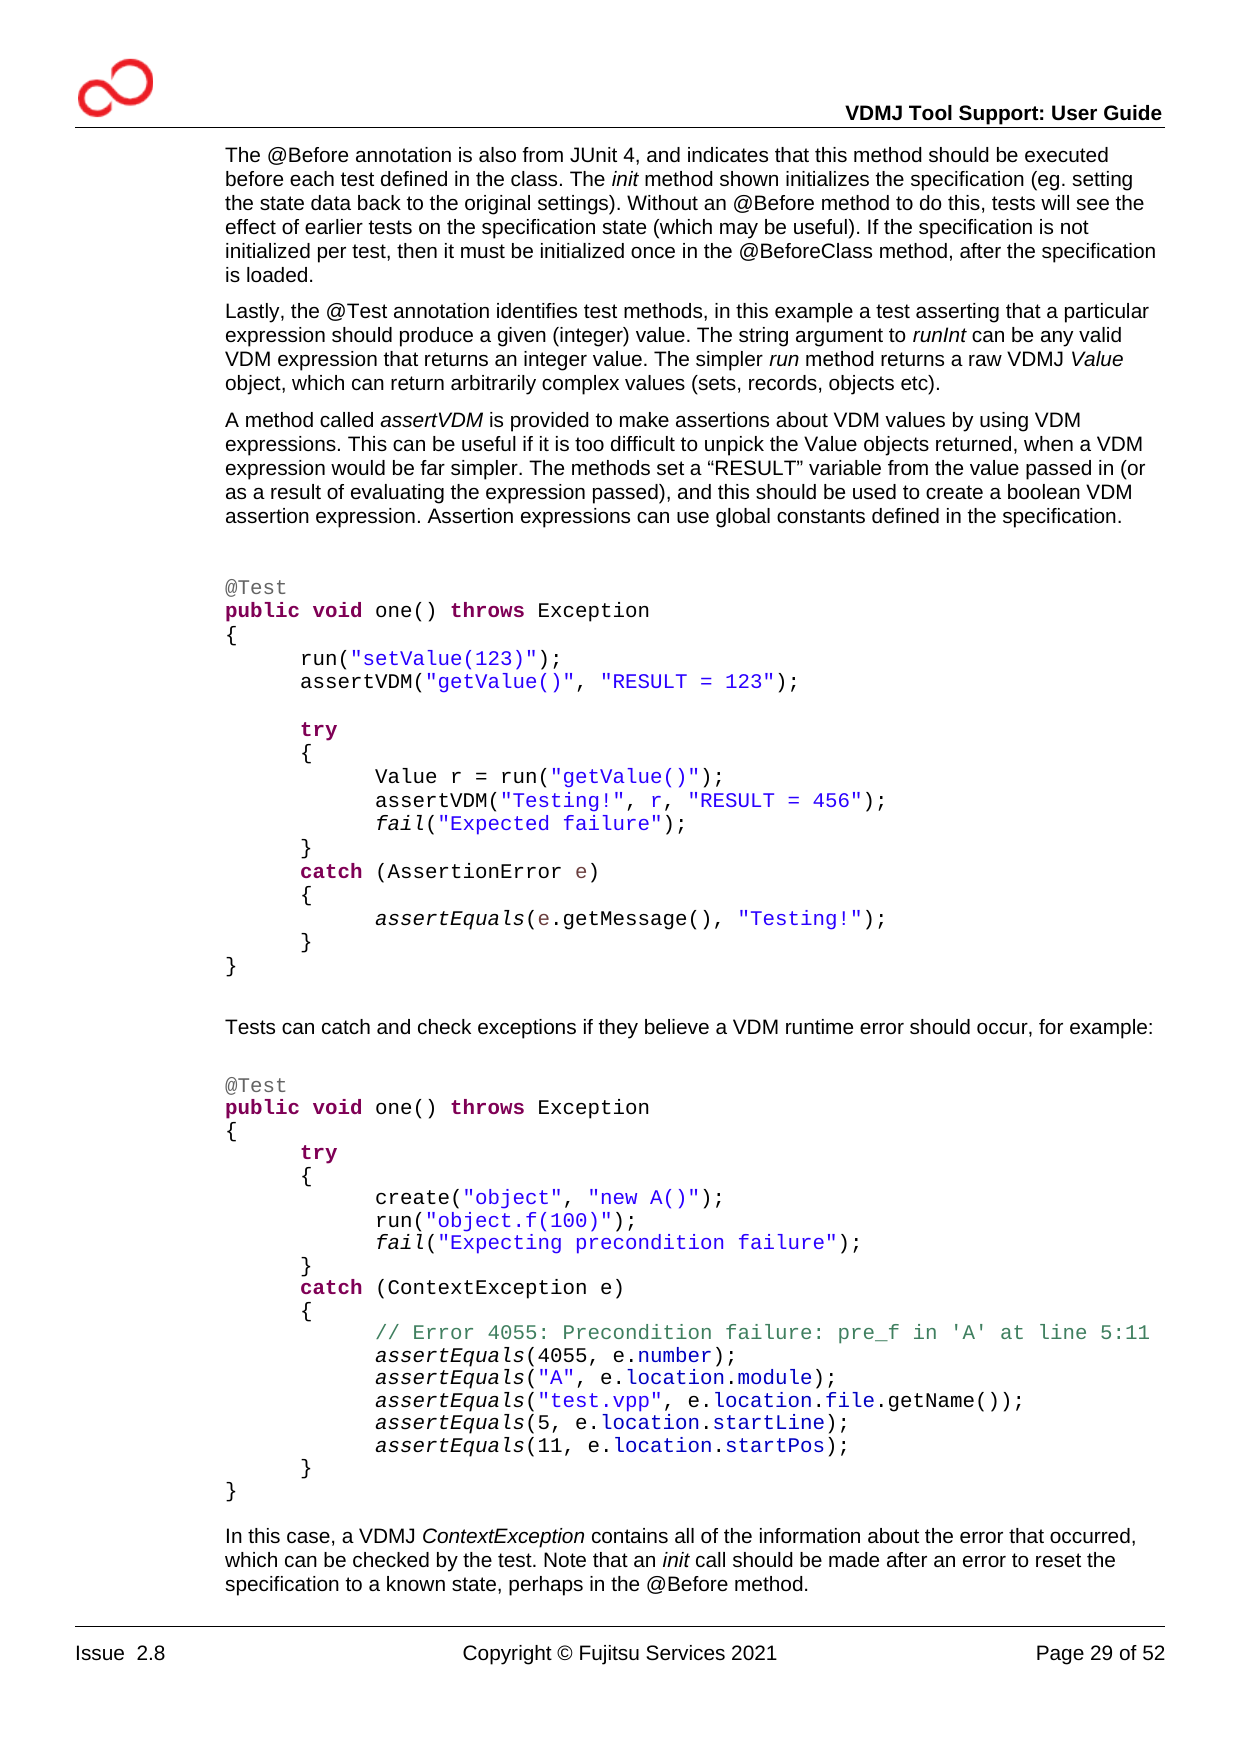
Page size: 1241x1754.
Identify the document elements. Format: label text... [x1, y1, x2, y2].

text Lastly, the @Test annotation identifies test methods, in this example a test asserting that a particular expression should produce a given (integer) value. The string argument to runInt can be any valid VDM expression that returns an integer value. The simpler run method returns a raw VDMJ Value object, which can return arbitrarily complex values (sets, records, objects etc). [225, 300, 1165, 396]
text run("object.f(100)"); [225, 1209, 1165, 1232]
text assertEquals(e.getMessage(), "Testing!"); [150, 908, 1165, 932]
text The @Before annotation is also from JUnit 4, and indicates that this method should be executed before each test defined in the class. The init method shown initializes the specification (eg. setting the state data back to the original settings). Without an @Before method to do this, tests will see the effect of earlier tests on the specification state (which may be useful). If the specification is not initialized per test, then it must be initialized once in the @BeforeClass method, after the specification is loaded. [225, 143, 1165, 287]
text assertEquals("A", e.location.module); [225, 1367, 1165, 1389]
text { [150, 884, 1165, 908]
text assertVDM("Testing!", r, "RESULT = 456"); [150, 790, 1165, 813]
text @Test [225, 1074, 1165, 1097]
text Tests can catch and check exceptions if they believe a VDM runtime error should occur, for example: [225, 1015, 1165, 1039]
text { [150, 624, 1165, 648]
text } [225, 1254, 1165, 1277]
text assertEquals(4055, e.number); [225, 1344, 1165, 1367]
text catch (AssertionError e) [150, 861, 1165, 884]
text { [225, 1164, 1165, 1187]
text } [150, 955, 1165, 979]
text try [225, 1142, 1165, 1164]
text assertVDM("getValue()", "RESULT = 123"); [150, 671, 1165, 695]
text public void one() throws Exception [225, 1097, 1165, 1119]
text assertEquals(11, e.location.startPos); [225, 1434, 1165, 1457]
text fail("Expecting precondition failure"); [225, 1232, 1165, 1254]
text // Error 4055: Precondition failure: pre_f in 'A' at line 5:11 [225, 1322, 1165, 1344]
text { [225, 1299, 1165, 1322]
text } [225, 1479, 1165, 1502]
text try [150, 719, 1165, 742]
text } [225, 1457, 1165, 1479]
text assertEquals(5, e.location.startLine); [225, 1412, 1165, 1434]
text } [150, 837, 1165, 861]
text create("object", "new A()"); [225, 1187, 1165, 1209]
text @Test [150, 577, 1165, 601]
text fail("Expected failure"); [150, 813, 1165, 837]
text { [150, 742, 1165, 766]
text A method called assertVDM is provided to make assertions about VDM values by using VDM expressions. This can be useful if it is too difficult to unpick the Value objects returned, when a VDM expression would be far simpler. The methods set a “RESULT” variable from the value passed in (or as a result of evaluating the expression passed), and this should be used to create a boolean VDM assertion expression. Assertion expressions can use global constants defined in the specification. [225, 408, 1165, 528]
text public void one() throws Exception [150, 601, 1165, 624]
text catch (ContextException e) [225, 1277, 1165, 1299]
text Value r = run("getValue()"); [150, 766, 1165, 790]
text run("setValue(123)"); [150, 648, 1165, 671]
text assertEquals("test.vpp", e.location.file.getName()); [225, 1389, 1165, 1412]
text { [225, 1119, 1165, 1142]
text In this case, a VDMJ ContextException contains all of the information about the error that occurred, which can be checked by the test. Note that an init call should be made after an error to reset the specification to a known state, perhaps in the @Before method. [225, 1524, 1165, 1596]
picture [78, 52, 153, 127]
text } [150, 932, 1165, 955]
